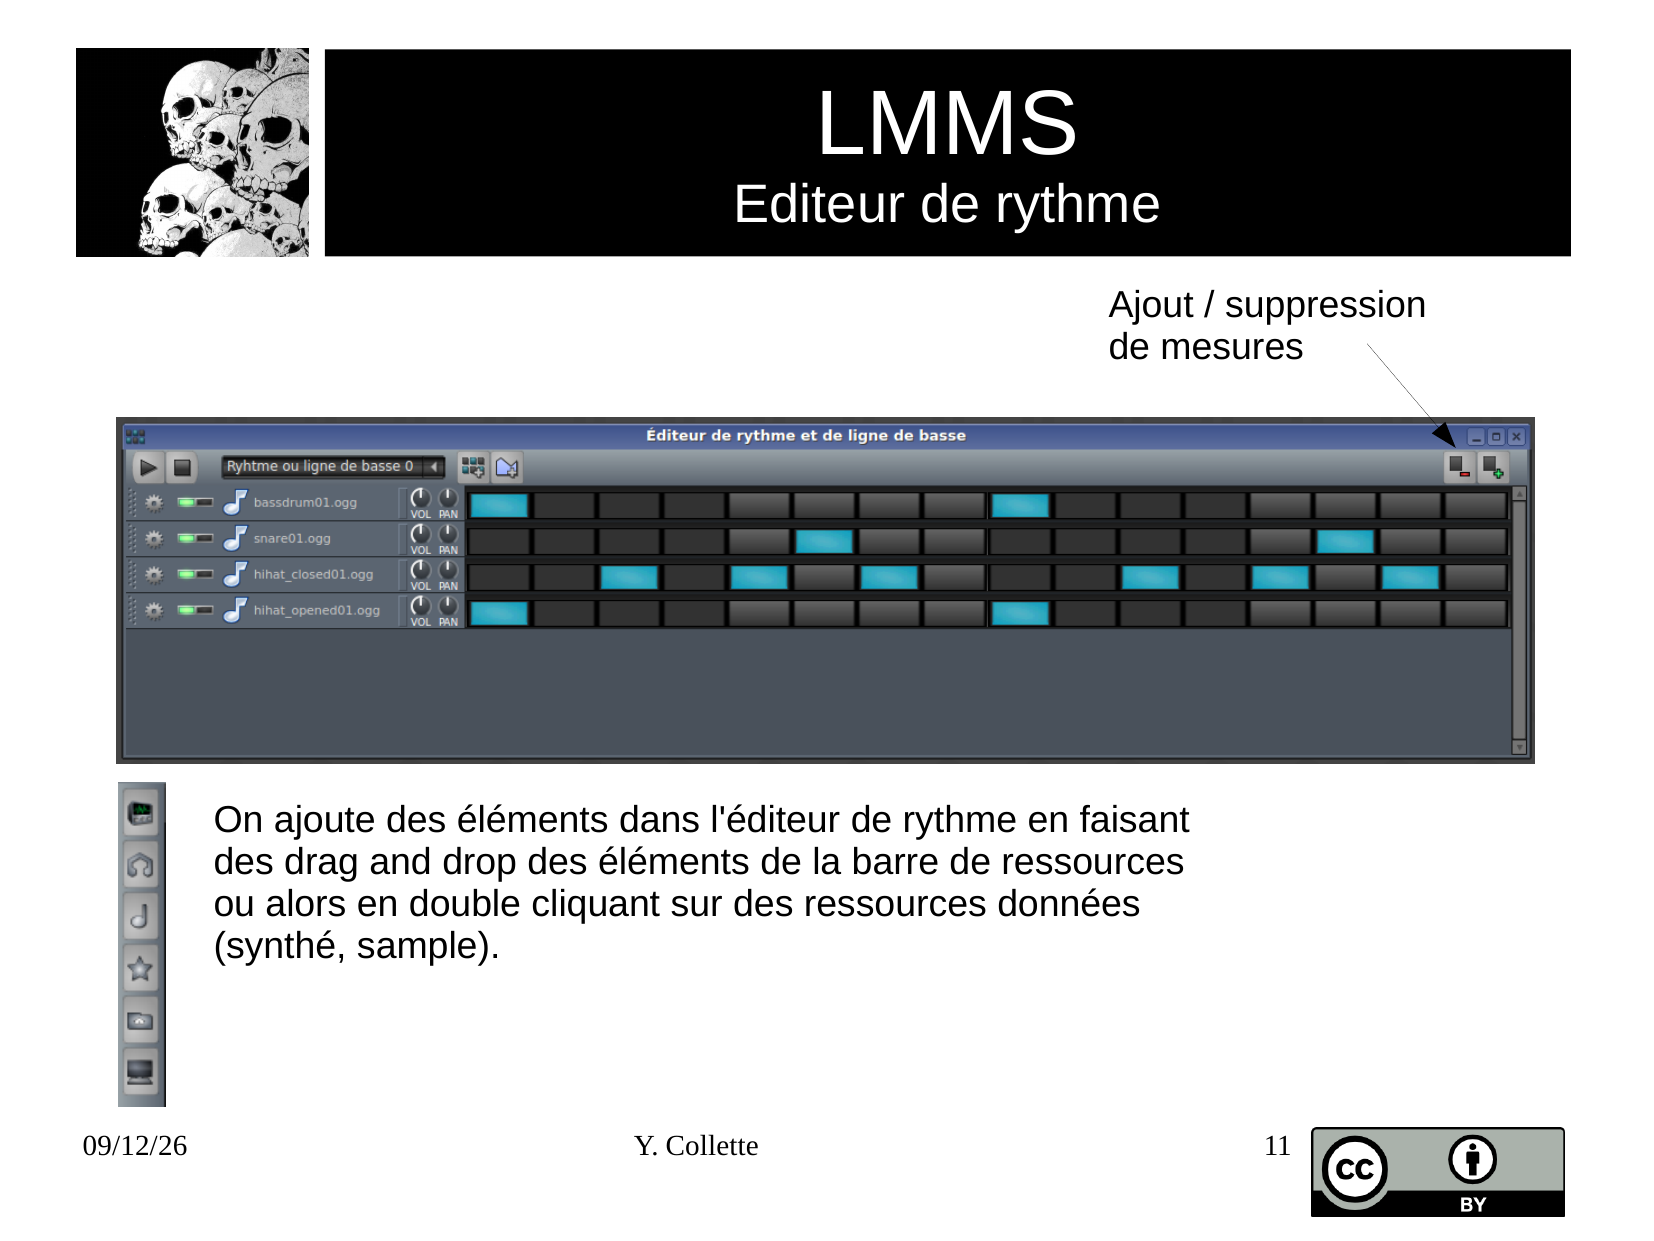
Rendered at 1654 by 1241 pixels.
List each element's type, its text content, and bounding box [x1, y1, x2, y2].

text_box On ajoute des éléments dans l'éditeur de rythme en faisant des drag and drop des éléments de la barre de ressources ou alors en double cliquant sur des ressources données (synthé, sample). [198, 790, 1215, 1016]
picture [76, 48, 309, 257]
picture [1311, 1127, 1565, 1217]
title LMMS Editeur de rythme [324, 49, 1571, 257]
picture [118, 782, 166, 1107]
picture [116, 417, 1535, 765]
text_box Ajout / suppression de mesures [1093, 276, 1446, 375]
